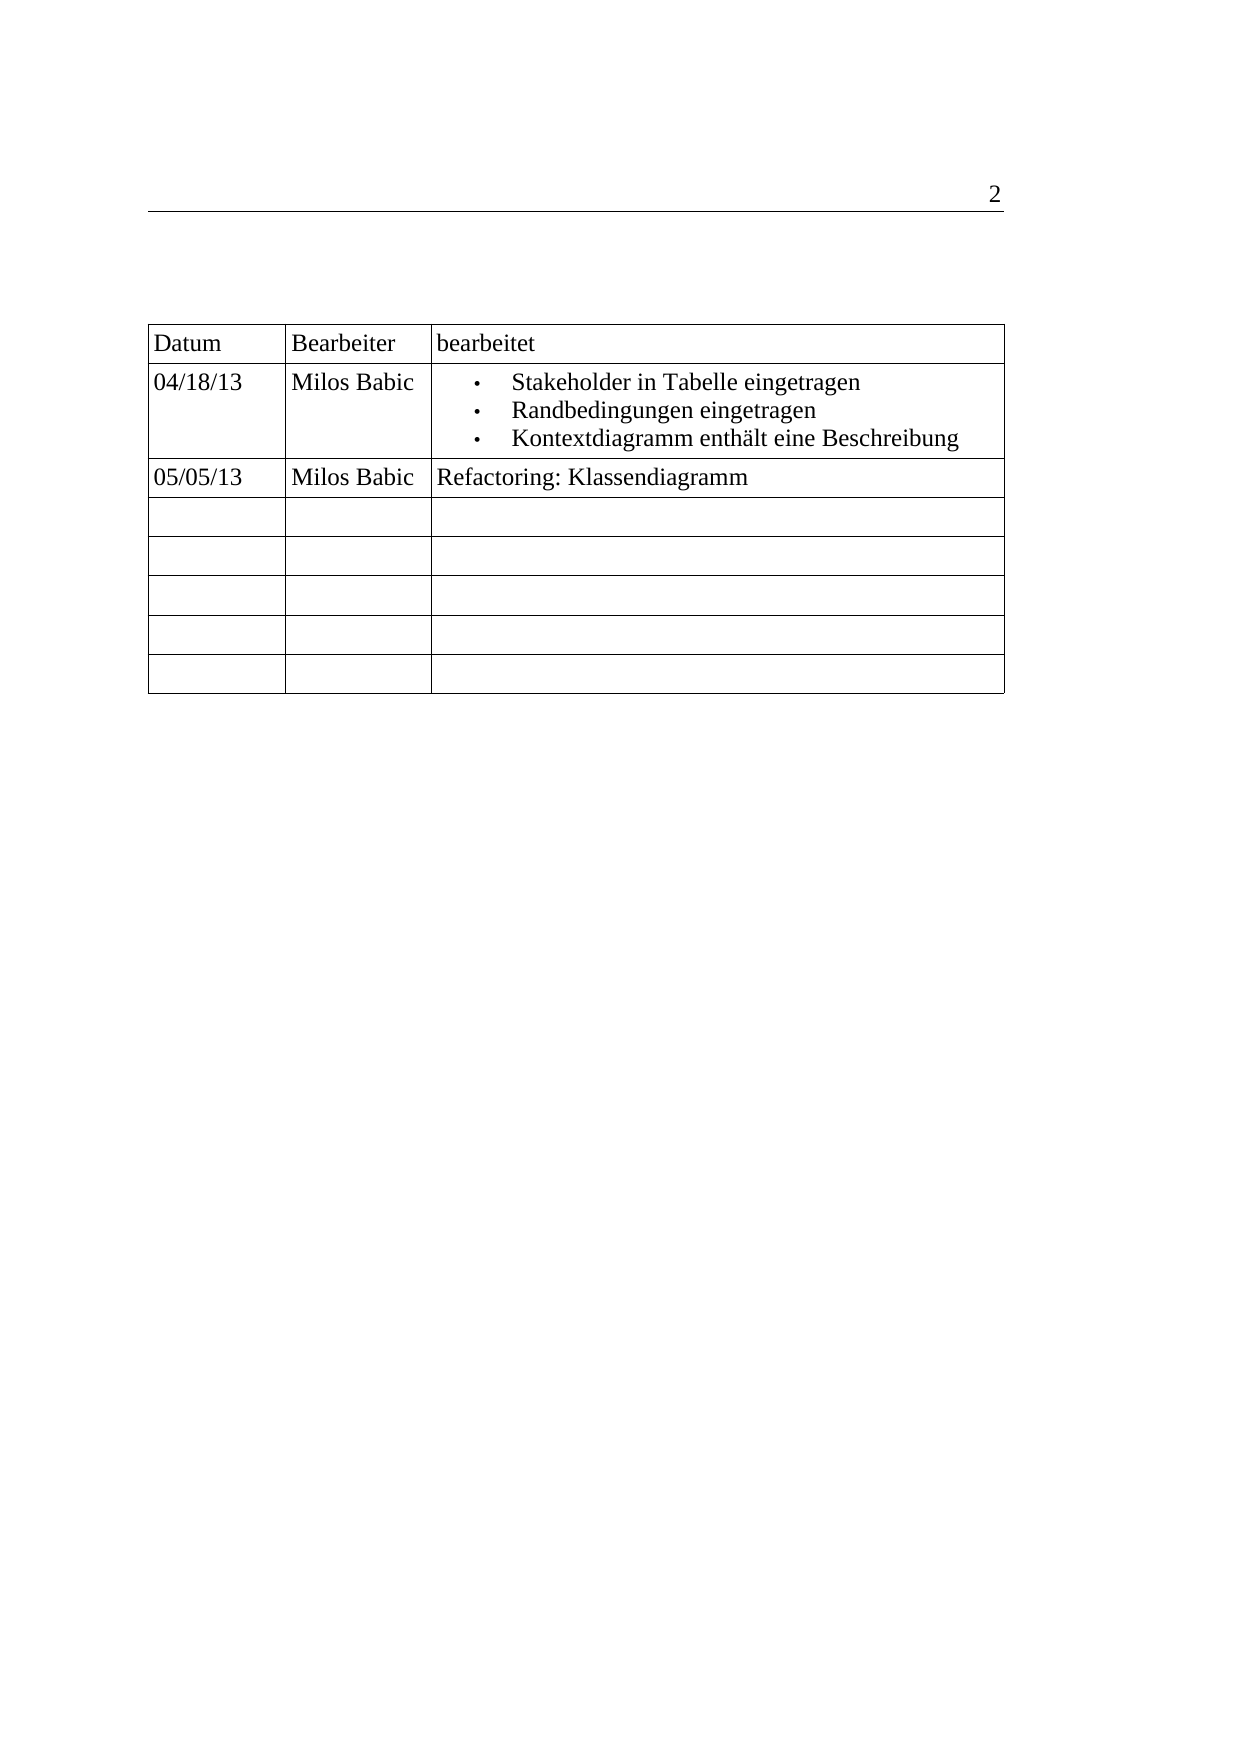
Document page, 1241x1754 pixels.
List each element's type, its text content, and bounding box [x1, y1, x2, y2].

table_cell [432, 576, 1004, 614]
table_cell [149, 537, 285, 575]
table_cell [432, 616, 1004, 654]
table_cell [286, 498, 431, 536]
table_cell [286, 616, 431, 654]
table_cell [149, 616, 285, 654]
table_cell [286, 576, 431, 614]
table_cell [149, 498, 285, 536]
table_cell 05.05.13 [149, 459, 285, 497]
table_cell [286, 655, 431, 693]
table_cell [432, 537, 1004, 575]
table_header bearbeitet [432, 325, 1004, 363]
table_cell [149, 576, 285, 614]
table_cell [432, 655, 1004, 693]
table_cell 18.04.13 [149, 364, 285, 457]
table_cell Milos Babic [286, 364, 431, 457]
table_cell Milos Babic [286, 459, 431, 497]
table_header Datum [149, 325, 285, 363]
table_cell [432, 498, 1004, 536]
table_cell [286, 537, 431, 575]
table_header Bearbeiter [286, 325, 431, 363]
table_cell Stakeholder in Tabelle eingetragen Randbedingungen eingetragen Kontextdiagramm enthält eine Beschreibung [432, 364, 1004, 457]
table_cell [149, 655, 285, 693]
table_cell Refactoring: Klassendiagramm [432, 459, 1004, 497]
